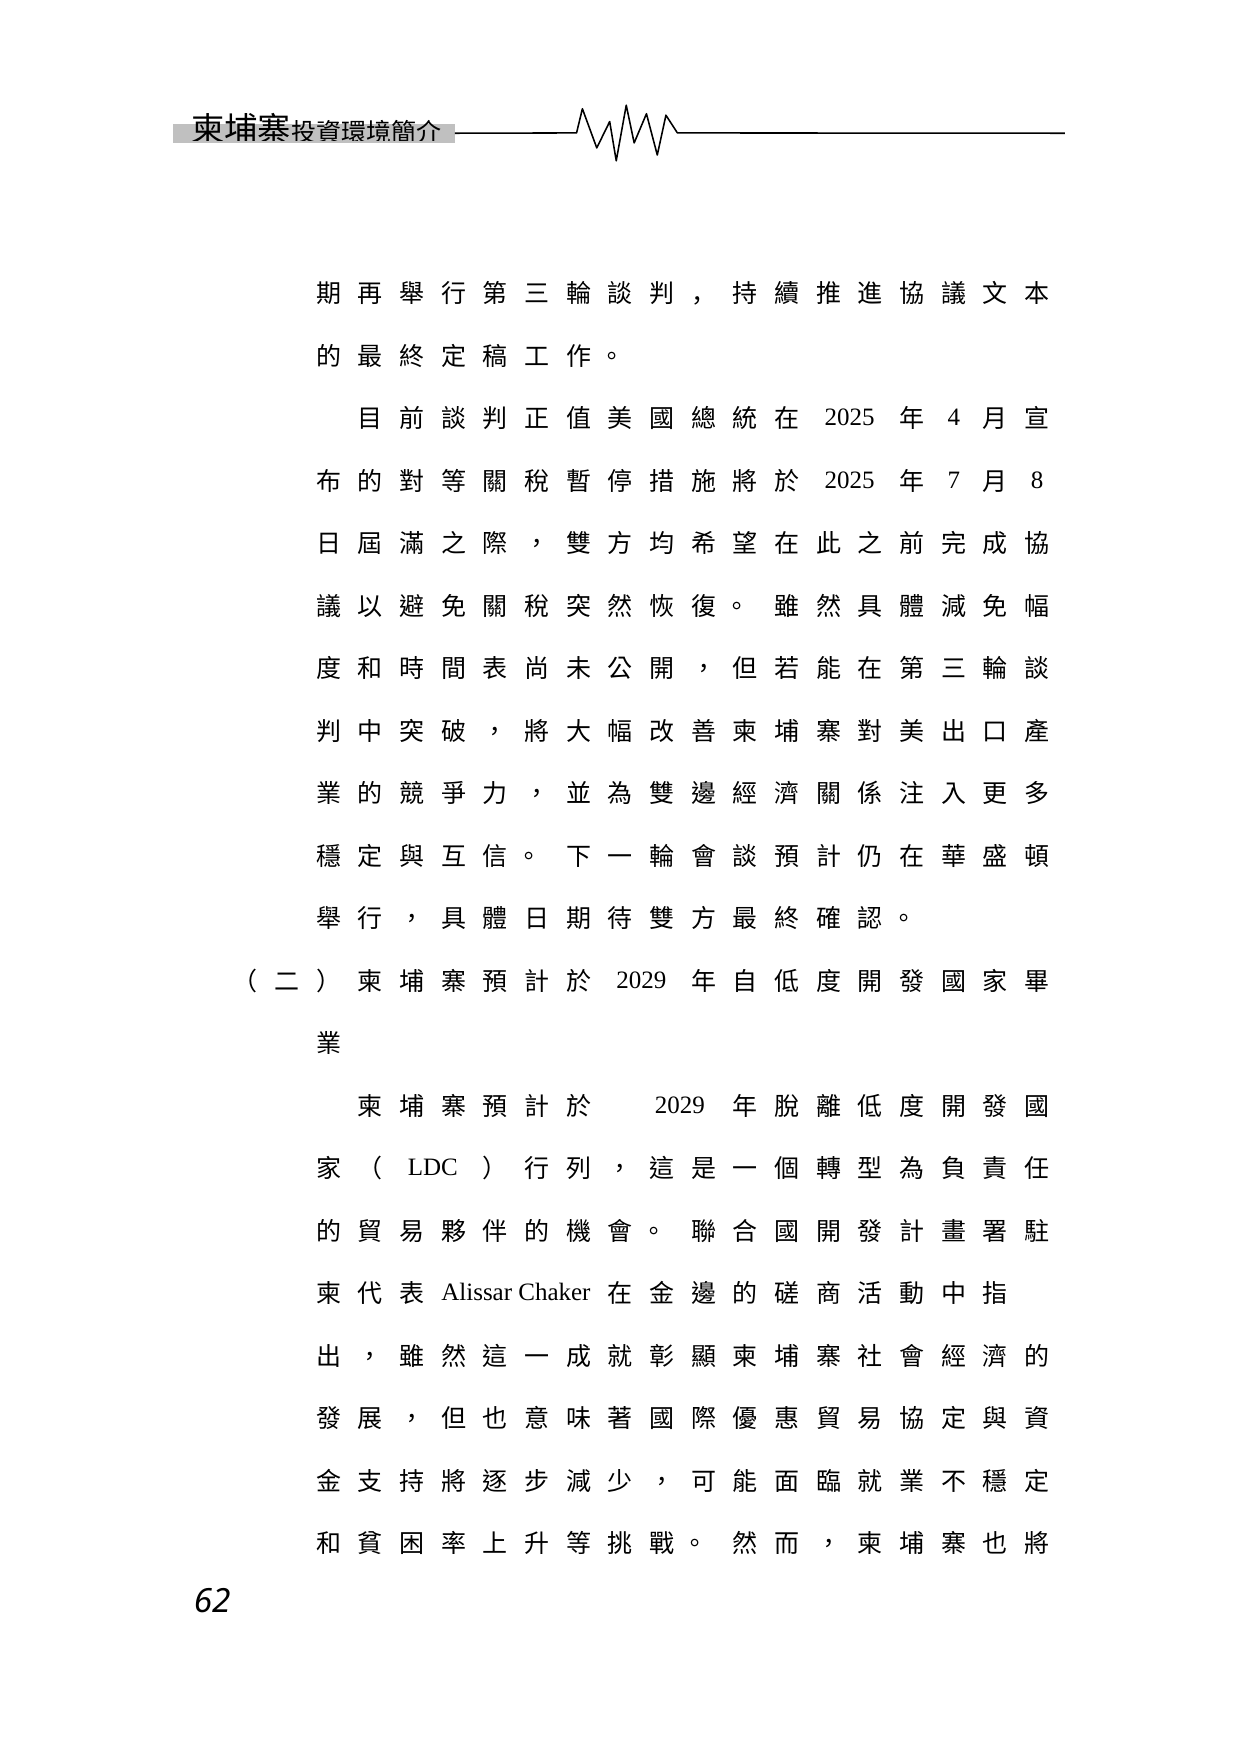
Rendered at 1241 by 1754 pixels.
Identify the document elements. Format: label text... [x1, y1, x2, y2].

text 期再舉行第三輪談判，持續推進協議文本的最終定稿工作。 [281, 250, 1058, 375]
text 柬埔寨預計於 2029 年脫離低度開發國家（LDC）行列，這是一個轉型為負責任的貿易夥伴的機會。聯合國開發計畫署駐柬代表Alissar Chaker在金邊的磋商活動中指出，雖然這一成就彰顯柬埔寨社會經濟的發展，但也意味著國際優惠貿易協定與資金支持將逐步減少，可能面臨就業不穩定和貧困率上升等挑戰。然而，柬埔寨也將 [281, 1063, 1058, 1563]
text （二）柬埔寨預計於2029年自低度開發國家畢業 [207, 938, 1058, 1063]
text 目前談判正值美國總統在2025年4月宣布的對等關稅暫停措施將於2025年7月8日屆滿之際，雙方均希望在此之前完成協議以避免關稅突然恢復。雖然具體減免幅度和時間表尚未公開，但若能在第三輪談判中突破，將大幅改善柬埔寨對美出口產業的競爭力，並為雙邊經濟關係注入更多穩定與互信。下一輪會談預計仍在華盛頓舉行，具體日期待雙方最終確認。 [281, 375, 1058, 938]
